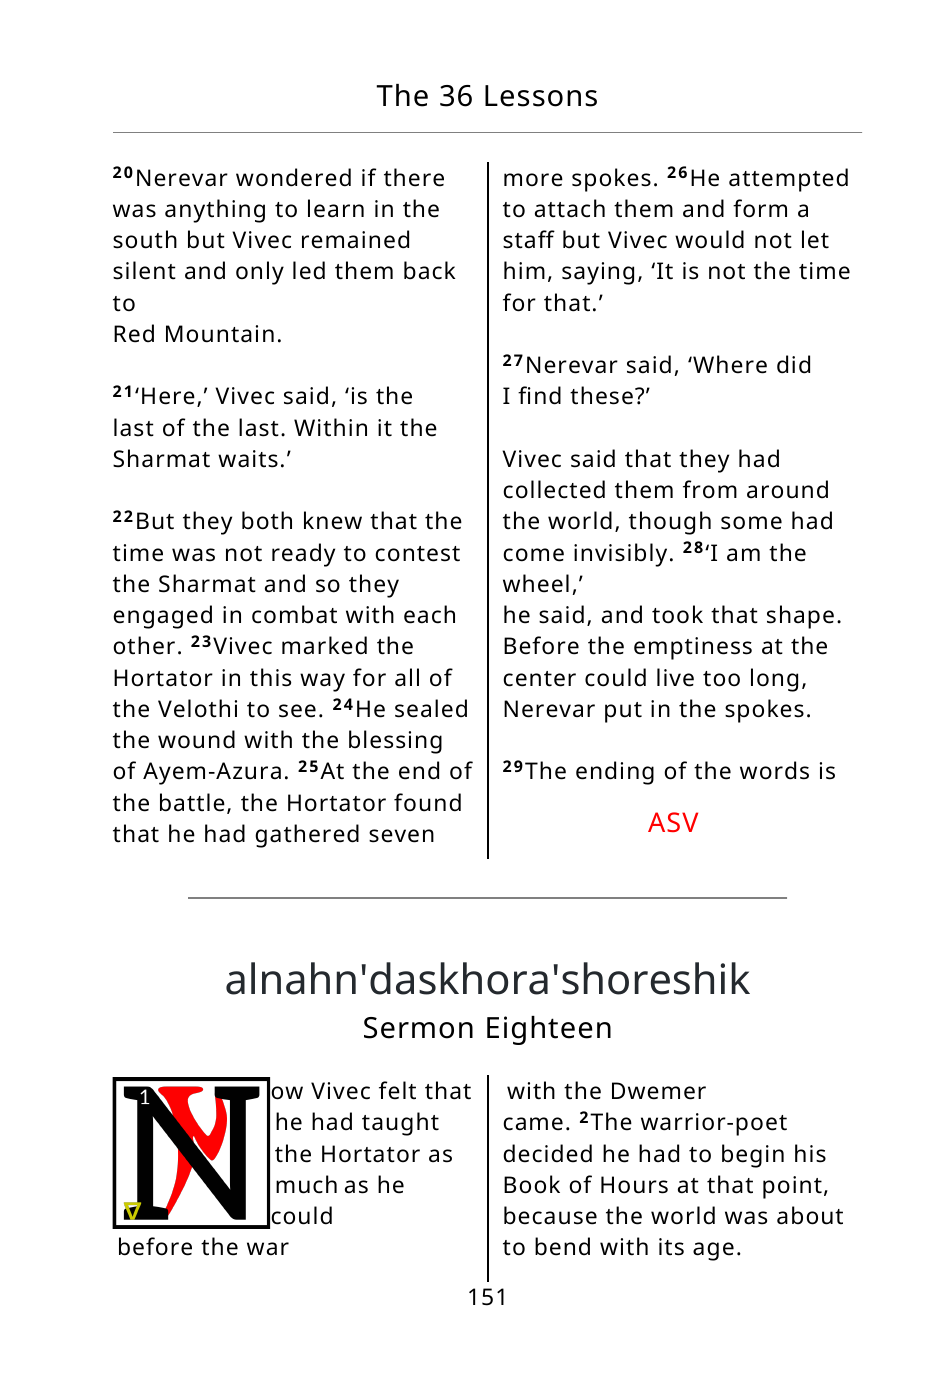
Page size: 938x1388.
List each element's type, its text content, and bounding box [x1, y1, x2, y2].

text Sermon Eighteen [112, 1007, 862, 1047]
text 29The ending of the words is [502, 755, 862, 787]
text 27Nerevar said, ‘Where did I find these?’ [502, 349, 862, 412]
text with the Dwemer [502, 1075, 862, 1106]
text 20Nerevar wondered if there was anything to learn in the south but Vivec remained silent and only led them back to Red Mountain. [112, 162, 472, 349]
text The 36 Lessons [112, 75, 862, 115]
text the Hortator as [271, 1137, 472, 1169]
text Vivec said that they had collected them from around the world, though some had come invisibly. 28‘I am the wheel,’ he said, and took that shape. Before the emptiness at the center could live too long, Nerevar put in the spokes. [502, 443, 862, 724]
text before the war [112, 1231, 472, 1262]
text 21‘Here,’ Vivec said, ‘is the last of the last. Within it the Sharmat waits.’ [112, 380, 472, 474]
text much as he could [112, 1169, 472, 1231]
text came. 2The warrior-poet decided he had to begin his Book of Hours at that point, because the world was about to bend with its age. [502, 1106, 862, 1262]
picture [112, 1077, 271, 1229]
text ow Vivec felt that [112, 1075, 472, 1106]
text more spokes. 26He attempted to attach them and form a staff but Vivec would not let him, saying, ‘It is not the time for that.’ [502, 162, 862, 318]
subtitle alnahn'daskhora'shoreshik [112, 950, 862, 1007]
text ASV [502, 804, 844, 841]
text 22But they both knew that the time was not ready to contest the Sharmat and so they engaged in combat with each other. 23Vivec marked the Hortator in this way for all of the Velothi to see. 24He sealed the wound with the blessing of Ayem-Azura. 25At the end of the battle, the Hortator found that he had gathered seven [112, 505, 472, 849]
text he had taught [271, 1106, 472, 1137]
